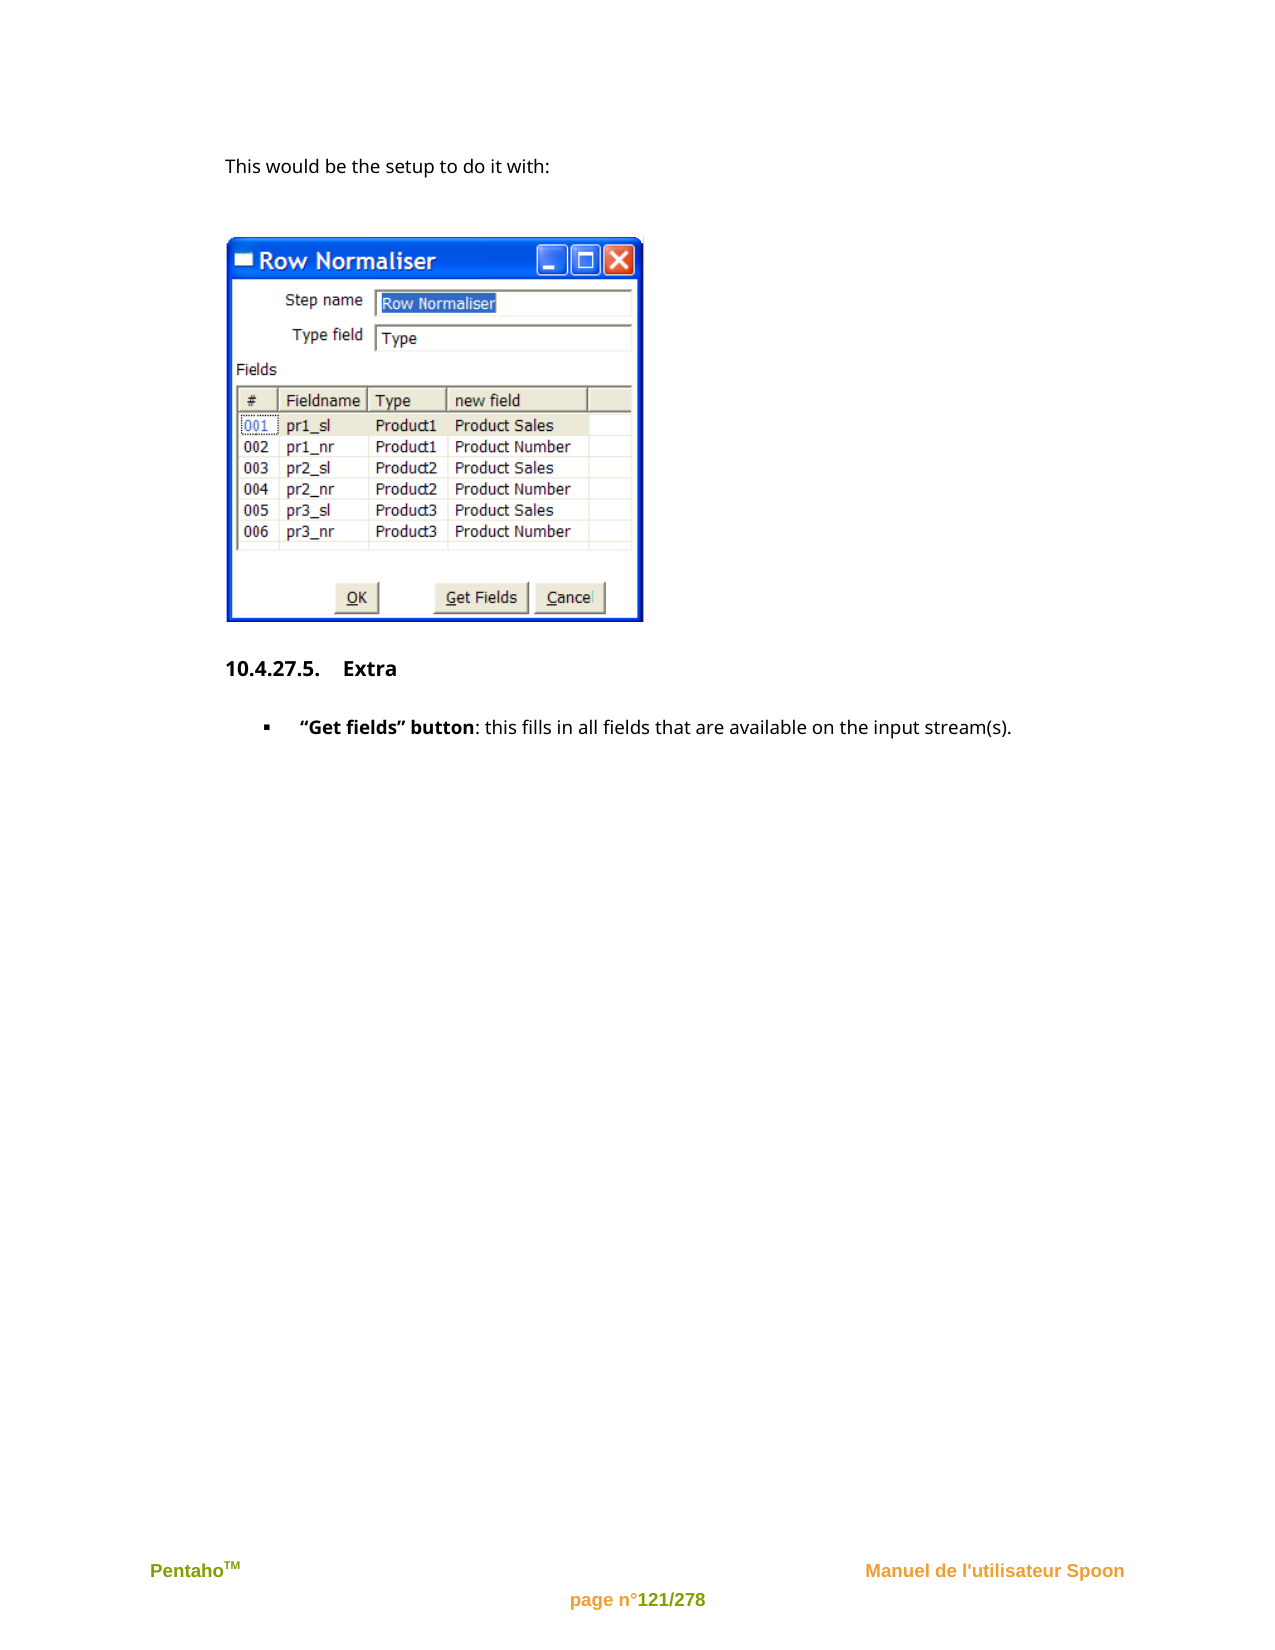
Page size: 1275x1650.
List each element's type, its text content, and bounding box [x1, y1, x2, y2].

subtitle Extra [225, 209, 1125, 682]
text This would be the setup to do it with: [225, 150, 1125, 179]
list “Get fields” button: this fills in all fields that are available on the input stream(s). [262, 711, 1125, 740]
